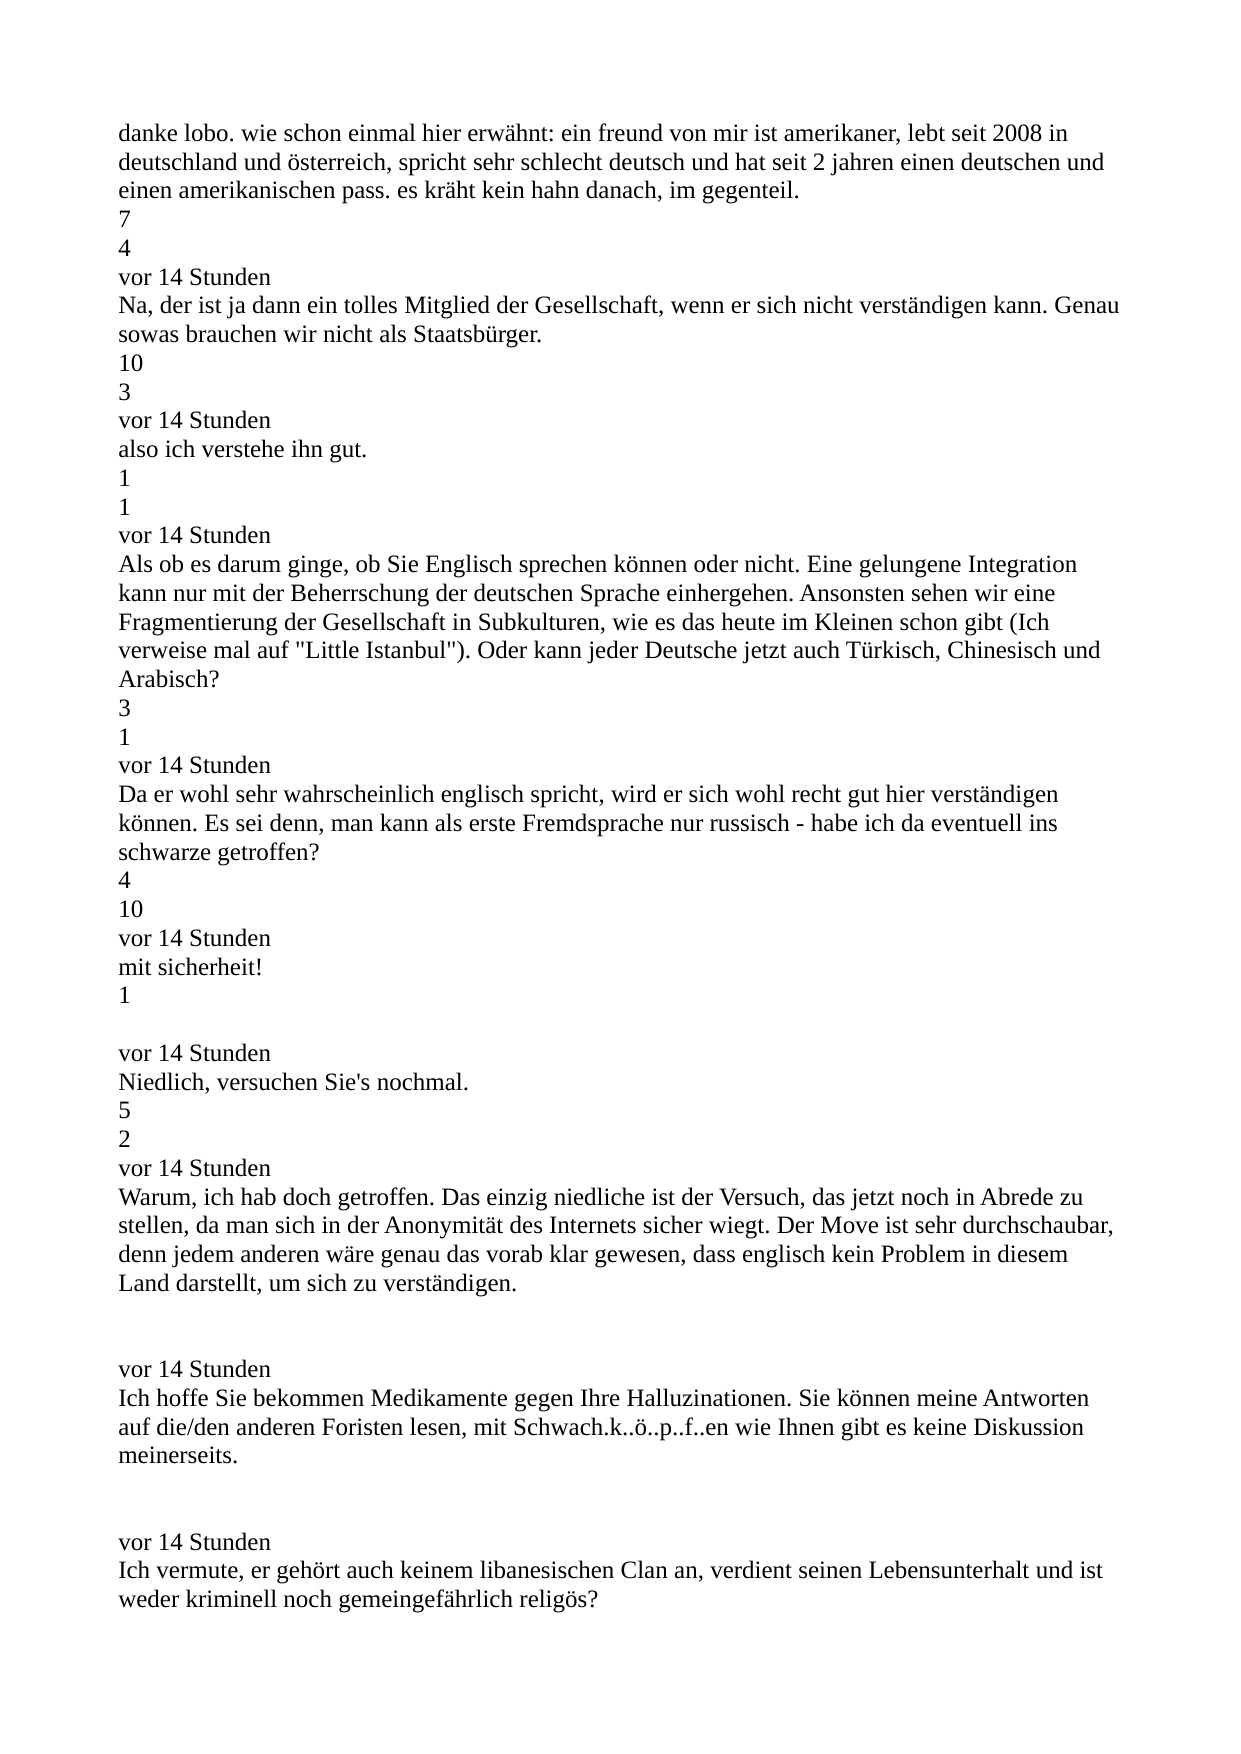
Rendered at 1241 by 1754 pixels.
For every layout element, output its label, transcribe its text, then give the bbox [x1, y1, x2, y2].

text 10 [118, 894, 1122, 923]
text 1 [118, 463, 1122, 492]
text Da er wohl sehr wahrscheinlich englisch spricht, wird er sich wohl recht gut hier verständigen können. Es sei denn, man kann als erste Fremdsprache nur russisch - habe ich da eventuell ins schwarze getroffen? [118, 779, 1122, 866]
text Niedlich, versuchen Sie's nochmal. [118, 1067, 1122, 1096]
text 2 [118, 1124, 1122, 1153]
text vor 14 Stunden [118, 923, 1122, 952]
text vor 14 Stunden [118, 1527, 1122, 1556]
text Na, der ist ja dann ein tolles Mitglied der Gesellschaft, wenn er sich nicht verständigen kann. Genau sowas brauchen wir nicht als Staatsbürger. [118, 291, 1122, 348]
text mit sicherheit! [118, 952, 1122, 981]
text 5 [118, 1096, 1122, 1124]
text vor 14 Stunden [118, 1038, 1122, 1067]
text vor 14 Stunden [118, 751, 1122, 779]
text 4 [118, 866, 1122, 894]
text Ich hoffe Sie bekommen Medikamente gegen Ihre Halluzinationen. Sie können meine Antworten auf die/den anderen Foristen lesen, mit Schwach.k..ö..p..f..en wie Ihnen gibt es keine Diskussion meinerseits. [118, 1383, 1122, 1469]
text danke lobo. wie schon einmal hier erwähnt: ein freund von mir ist amerikaner, lebt seit 2008 in deutschland und österreich, spricht sehr schlecht deutsch und hat seit 2 jahren einen deutschen und einen amerikanischen pass. es kräht kein hahn danach, im gegenteil. [118, 118, 1122, 204]
text 3 [118, 693, 1122, 722]
text 4 [118, 233, 1122, 262]
text vor 14 Stunden [118, 521, 1122, 549]
text vor 14 Stunden [118, 1354, 1122, 1383]
text vor 14 Stunden [118, 262, 1122, 291]
text 7 [118, 204, 1122, 233]
text 1 [118, 981, 1122, 1009]
text vor 14 Stunden [118, 1153, 1122, 1182]
text 1 [118, 492, 1122, 521]
text Warum, ich hab doch getroffen. Das einzig niedliche ist der Versuch, das jetzt noch in Abrede zu stellen, da man sich in der Anonymität des Internets sicher wiegt. Der Move ist sehr durchschaubar, denn jedem anderen wäre genau das vorab klar gewesen, dass englisch kein Problem in diesem Land darstellt, um sich zu verständigen. [118, 1182, 1122, 1297]
text Als ob es darum ginge, ob Sie Englisch sprechen können oder nicht. Eine gelungene Integration kann nur mit der Beherrschung der deutschen Sprache einhergehen. Ansonsten sehen wir eine Fragmentierung der Gesellschaft in Subkulturen, wie es das heute im Kleinen schon gibt (Ich verweise mal auf "Little Istanbul"). Oder kann jeder Deutsche jetzt auch Türkisch, Chinesisch und Arabisch? [118, 549, 1122, 693]
text also ich verstehe ihn gut. [118, 434, 1122, 463]
text 3 [118, 377, 1122, 406]
text Ich vermute, er gehört auch keinem libanesischen Clan an, verdient seinen Lebensunterhalt und ist weder kriminell noch gemeingefährlich religös? [118, 1556, 1122, 1613]
text 1 [118, 722, 1122, 751]
text vor 14 Stunden [118, 406, 1122, 434]
text 10 [118, 348, 1122, 377]
